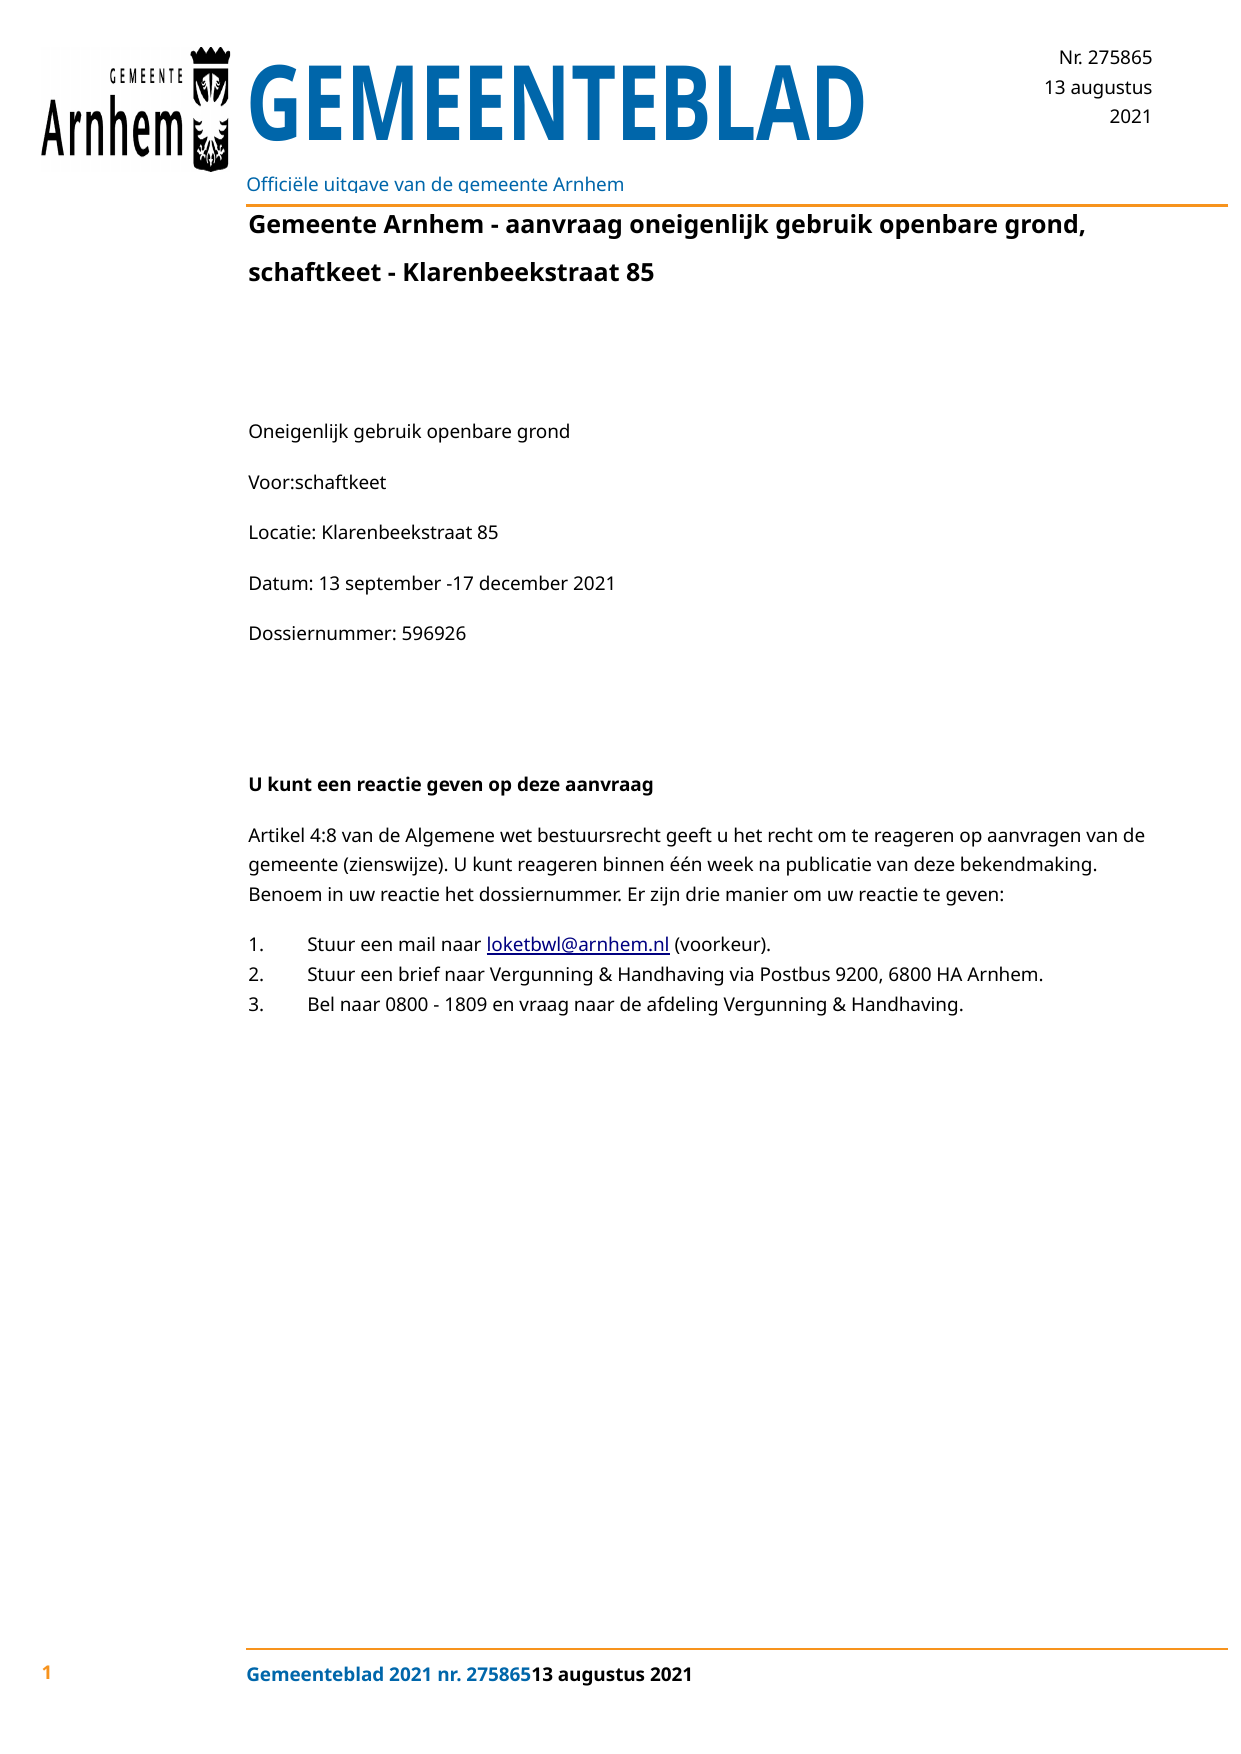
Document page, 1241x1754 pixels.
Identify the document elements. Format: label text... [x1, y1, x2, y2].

list Stuur een mail naar loketbwl@arnhem.nl (voorkeur). [248, 932, 1152, 957]
list Bel naar 0800 - 1809 en vraag naar de afdeling Vergunning & Handhaving. [248, 991, 1152, 1017]
text Locatie: Klarenbeekstraat 85 [248, 519, 1152, 545]
list Stuur een brief naar Vergunning & Handhaving via Postbus 9200, 6800 HA Arnhem. [248, 961, 1152, 987]
text Dossiernummer: 596926 [248, 620, 1152, 646]
picture [41, 47, 231, 172]
text Oneigenlijk gebruik openbare grond [248, 419, 1152, 444]
text Datum: 13 september -17 december 2021 [248, 570, 1152, 596]
text Gemeente Arnhem - aanvraag oneigenlijk gebruik openbare grond, schaftkeet - Klarenbeekstraat 85 [248, 207, 1152, 288]
text Artikel 4:8 van de Algemene wet bestuursrecht geeft u het recht om te reageren op aanvragen van de gemeente (zienswijze). U kunt reageren binnen één week na publicatie van deze bekendmaking. Benoem in uw reactie het dossiernummer. Er zijn drie manier om uw reactie te geven: [248, 822, 1152, 907]
text U kunt een reactie geven op deze aanvraag [248, 772, 1152, 797]
text Voor:schaftkeet [248, 469, 1152, 495]
